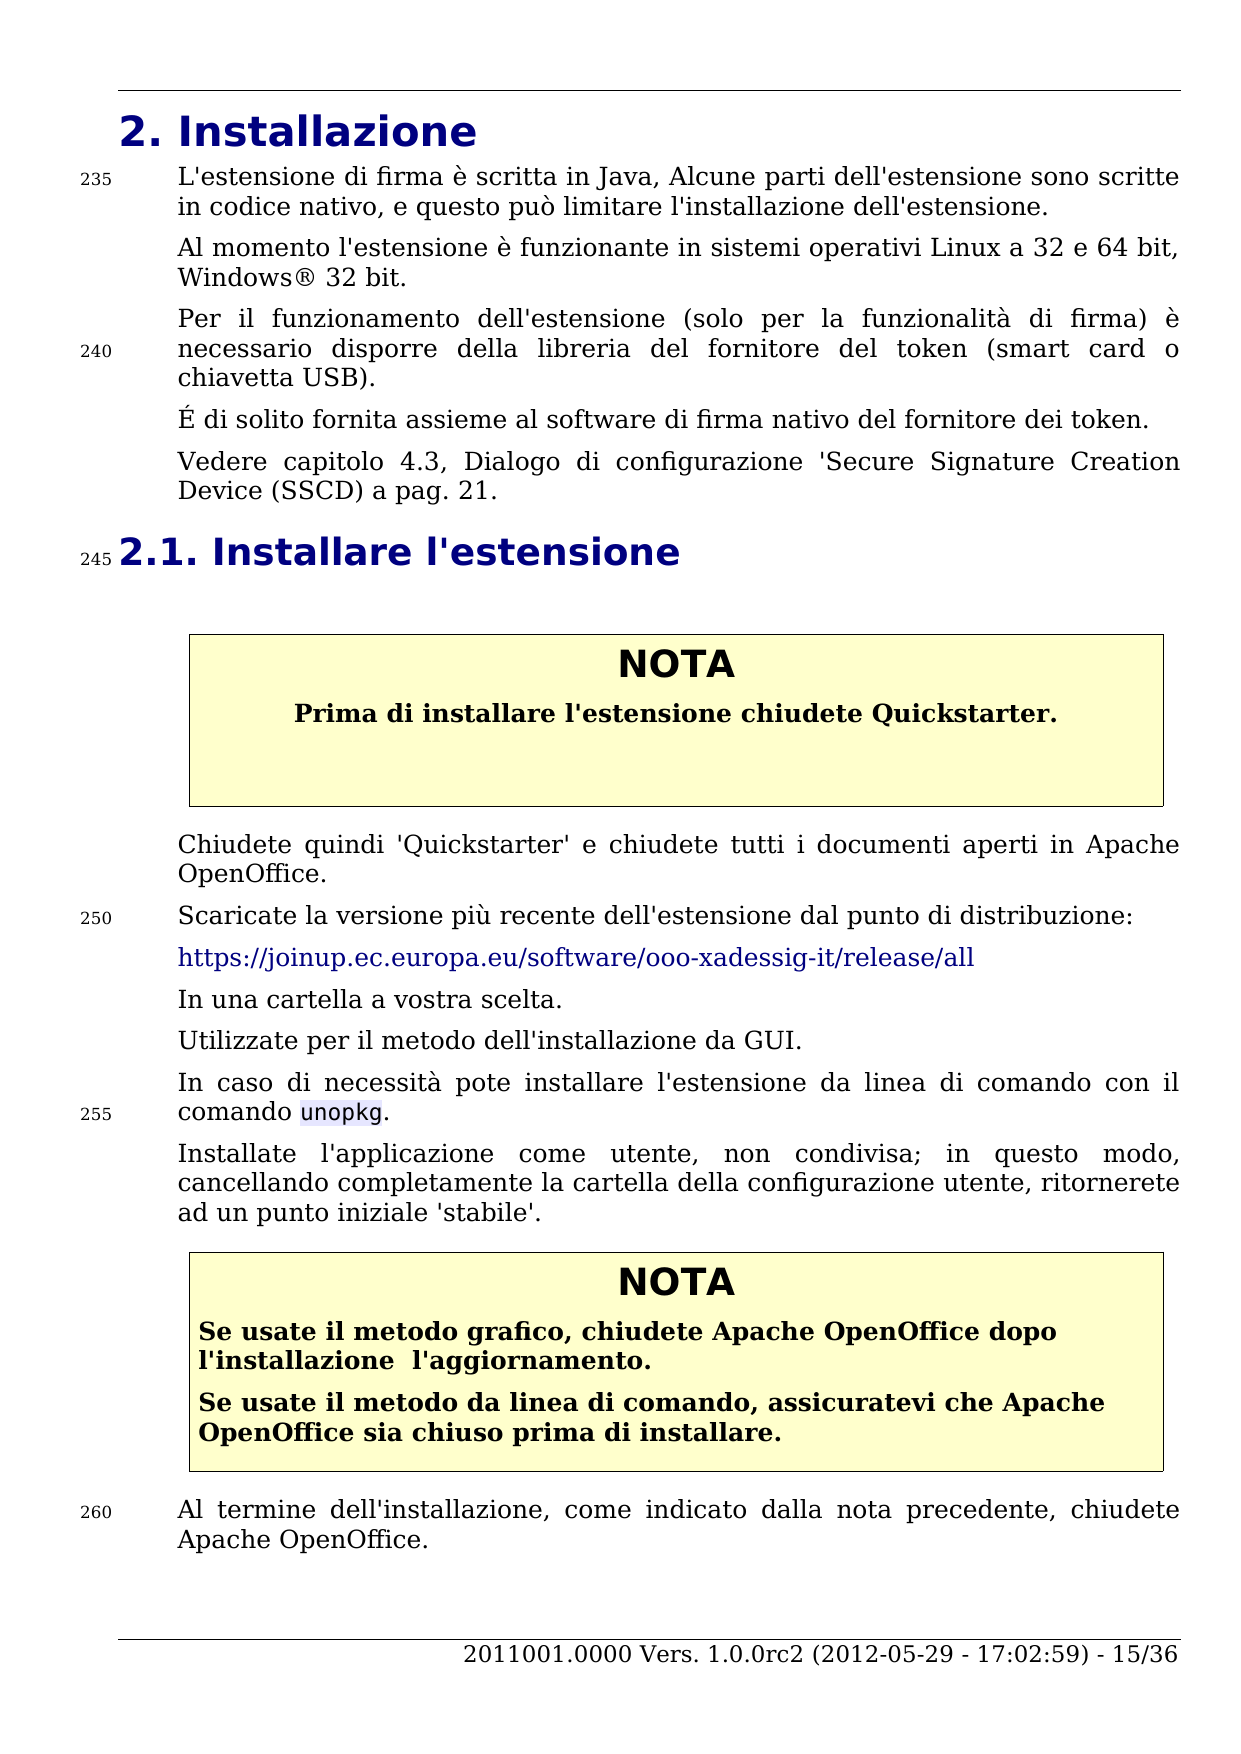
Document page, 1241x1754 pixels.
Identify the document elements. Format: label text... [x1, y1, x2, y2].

text É di solito fornita assieme al software di firma nativo del fornitore dei token. [177, 405, 1181, 434]
text Installate l'applicazione come utente, non condivisa; in questo modo, cancellando completamente la cartella della configurazione utente, ritornerete ad un punto iniziale 'stabile'. [177, 1139, 1181, 1227]
text https://joinup.ec.europa.eu/software/ooo-xadessig-it/release/all [177, 943, 1181, 972]
subtitle Installare l'estensione [118, 530, 1181, 574]
text In una cartella a vostra scelta. [177, 985, 1181, 1014]
text Al momento l'estensione è funzionante in sistemi operativi Linux a 32 e 64 bit, Windows® 32 bit. [177, 234, 1181, 292]
text Per il funzionamento dell'estensione (solo per la funzionalità di firma) è necessario disporre della libreria del fornitore del token (smart card o chiavetta USB). [177, 305, 1181, 392]
text Utilizzate per il metodo dell'installazione da GUI. [177, 1027, 1181, 1056]
text Al termine dell'installazione, come indicato dalla nota precedente, chiudete Apache OpenOffice. [177, 1496, 1181, 1554]
text Se usate il metodo grafico, chiudete Apache OpenOffice dopo l'installazione l'aggiornamento. [198, 1317, 1154, 1376]
text Vedere capitolo 4.3, Dialogo di configurazione 'Secure Signature Creation Device (SSCD) a pag. 21. [177, 447, 1181, 505]
text NOTA [198, 1261, 1154, 1304]
text In caso di necessità pote installare l'estensione da linea di comando con il comando unopkg. [177, 1068, 1181, 1127]
text Prima di installare l'estensione chiudete Quickstarter. [198, 699, 1154, 728]
subtitle Installazione [118, 107, 1181, 156]
text Chiudete quindi 'Quickstarter' e chiudete tutti i documenti aperti in Apache OpenOffice. [177, 830, 1181, 889]
text NOTA [198, 643, 1154, 687]
text L'estensione di firma è scritta in Java, Alcune parti dell'estensione sono scritte in codice nativo, e questo può limitare l'installazione dell'estensione. [177, 163, 1181, 221]
text Se usate il metodo da linea di comando, assicuratevi che Apache OpenOffice sia chiuso prima di installare. [198, 1388, 1154, 1447]
text Scaricate la versione più recente dell'estensione dal punto di distribuzione: [177, 901, 1181, 931]
